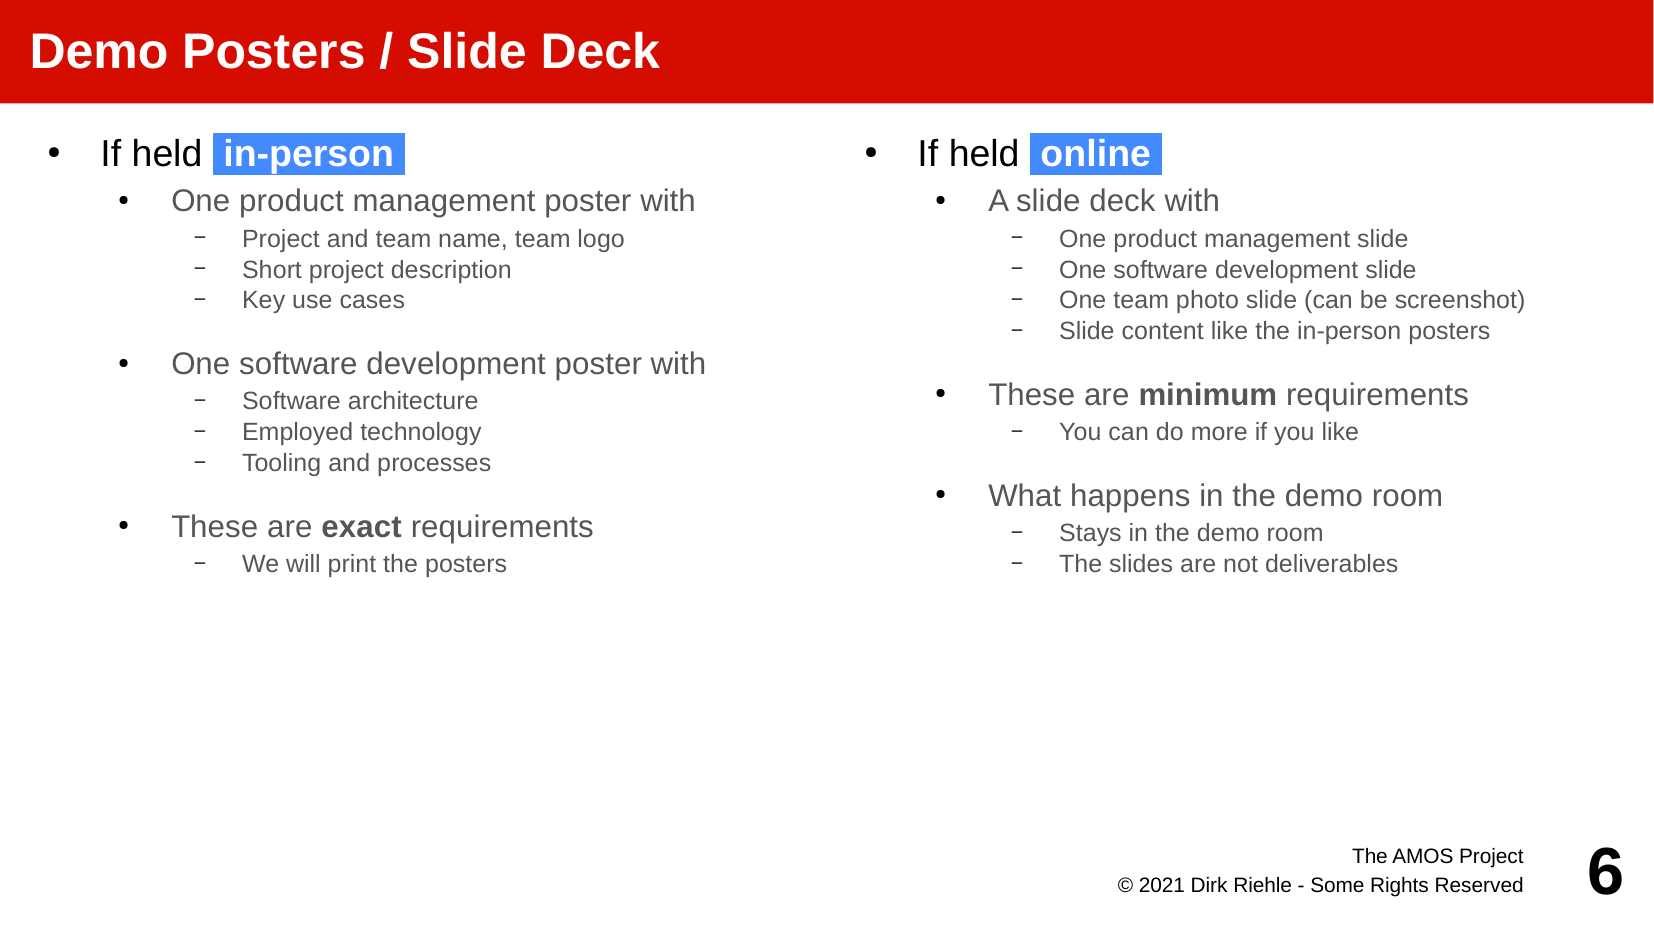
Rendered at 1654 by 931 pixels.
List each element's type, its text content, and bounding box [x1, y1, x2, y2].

title Demo Posters / Slide Deck [0, 0, 1654, 104]
list If held in-person One product management poster with Project and team name, team logo Short project description Key use cases One software development poster with Software architecture Employed technology Tooling and processes These are exact requirements We will print the posters [29, 132, 808, 813]
list If held online A slide deck with One product management slide One software development slide One team photo slide (can be screenshot) Slide content like the in-person posters These are minimum requirements You can do more if you like What happens in the demo room Stays in the demo room The slides are not deliverables [846, 132, 1625, 813]
